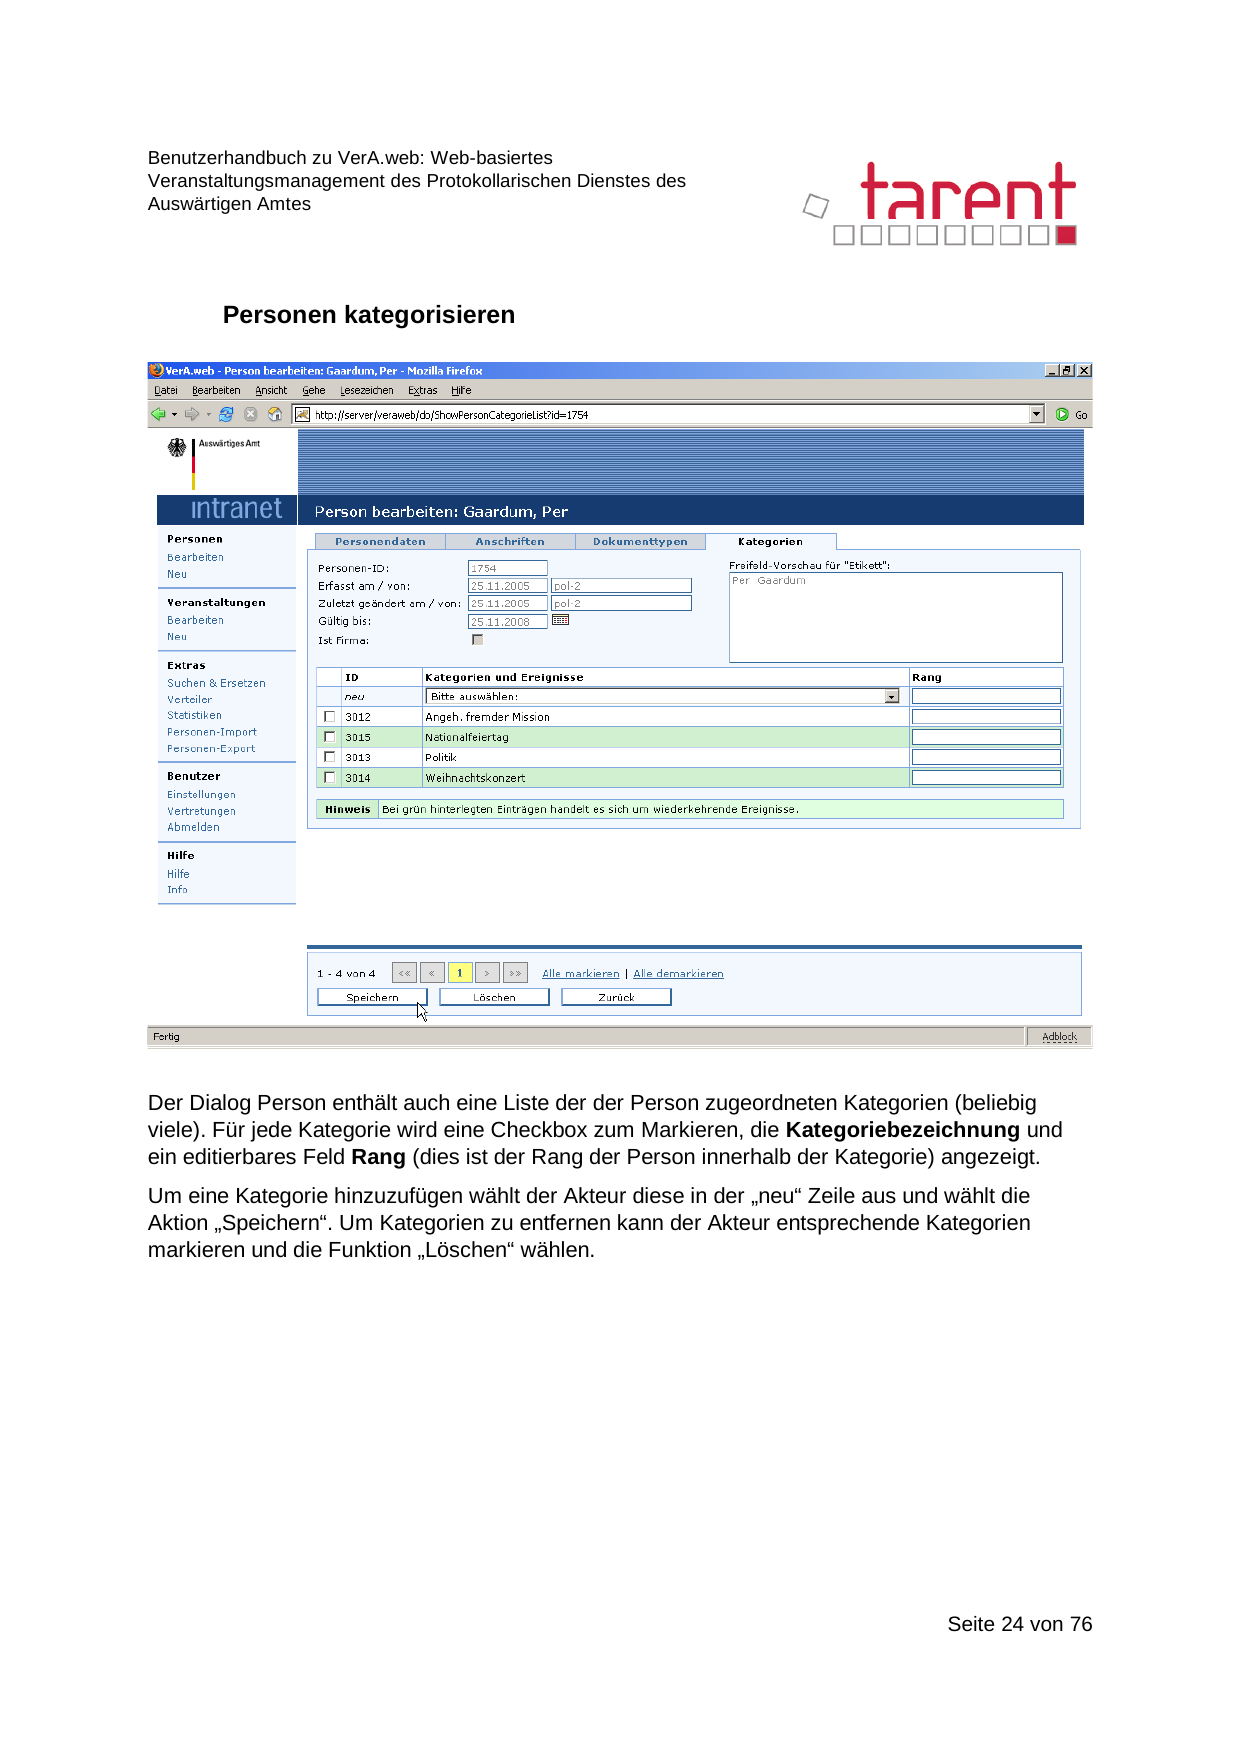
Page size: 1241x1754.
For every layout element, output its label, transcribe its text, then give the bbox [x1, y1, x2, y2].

text Um eine Kategorie hinzuzufügen wählt der Akteur diese in der „neu“ Zeile aus und wählt die Aktion „Speichern“. Um Kategorien zu entfernen kann der Akteur entsprechende Kategorien markieren und die Funktion „Löschen“ wählen. [148, 1184, 1092, 1262]
picture [790, 151, 1091, 255]
subtitle Personen kategorisieren [148, 301, 1092, 329]
picture [147, 362, 1093, 1049]
text Der Dialog Person enthält auch eine Liste der der Person zugeordneten Kategorien (beliebig viele). Für jede Kategorie wird eine Checkbox zum Markieren, die Kategoriebezeichnung und ein editierbares Feld Rang (dies ist der Rang der Person innerhalb der Kategorie) angezeigt. [148, 1091, 1092, 1169]
